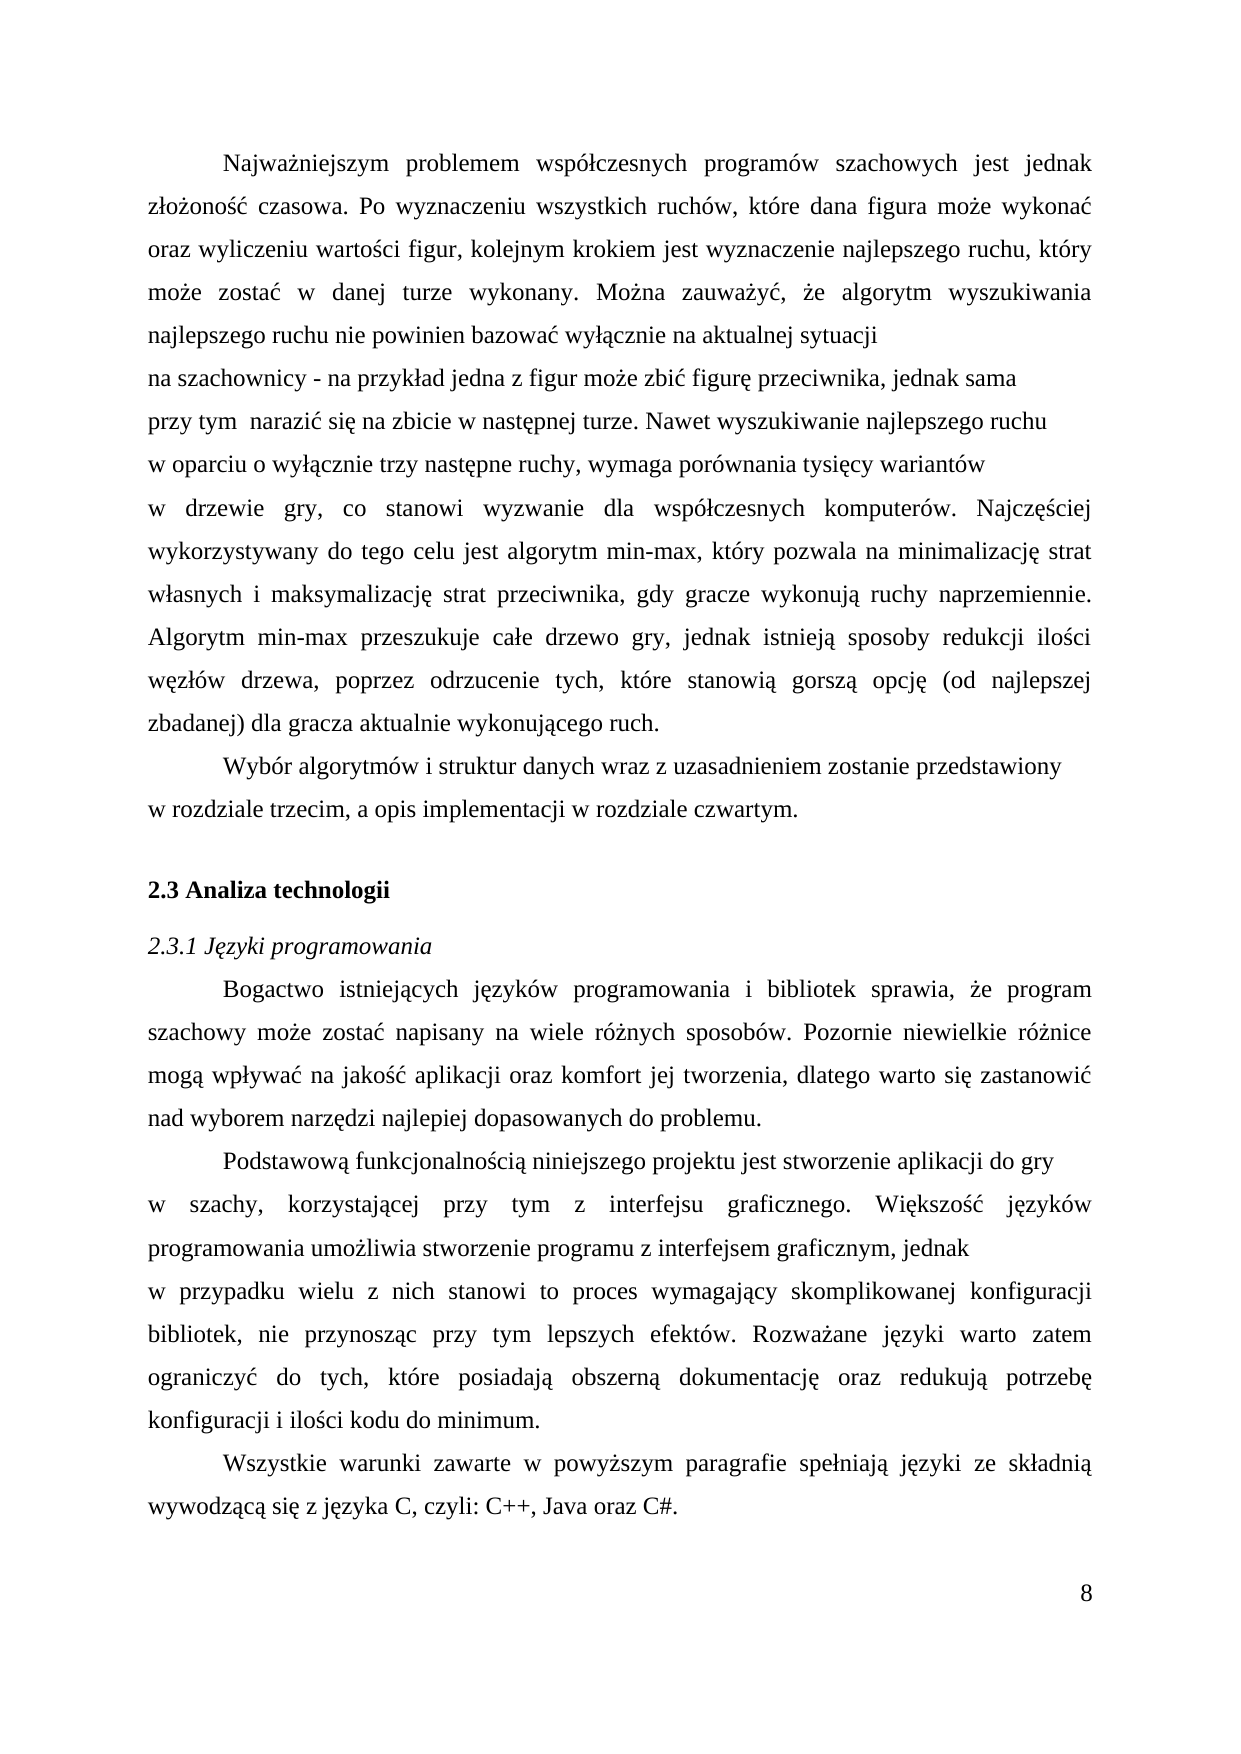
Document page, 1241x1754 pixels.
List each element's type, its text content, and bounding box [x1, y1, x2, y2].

text Podstawową funkcjonalnością niniejszego projektu jest stworzenie aplikacji do gry [148, 1146, 1092, 1175]
text na szachownicy - na przykład jedna z figur może zbić figurę przeciwnika, jednak sama [148, 363, 1092, 392]
text w przypadku wielu z nich stanowi to proces wymagający skomplikowanej konfiguracji bibliotek, nie przynosząc przy tym lepszych efektów. Rozważane języki warto zatem ograniczyć do tych, które posiadają obszerną dokumentację oraz redukują potrzebę konfiguracji i ilości kodu do minimum. [148, 1276, 1092, 1434]
text w oparciu o wyłącznie trzy następne ruchy, wymaga porównania tysięcy wariantów [148, 449, 1092, 478]
text przy tym narazić się na zbicie w następnej turze. Nawet wyszukiwanie najlepszego ruchu [148, 406, 1092, 435]
text w szachy, korzystającej przy tym z interfejsu graficznego. Większość języków programowania umożliwia stworzenie programu z interfejsem graficznym, jednak [148, 1189, 1092, 1261]
text w rozdziale trzecim, a opis implementacji w rozdziale czwartym. [148, 794, 1092, 823]
subtitle 2.3.1 Języki programowania [148, 931, 1092, 959]
text Bogactwo istniejących języków programowania i bibliotek sprawia, że program szachowy może zostać napisany na wiele różnych sposobów. Pozornie niewielkie różnice mogą wpływać na jakość aplikacji oraz komfort jej tworzenia, dlatego warto się zastanowić nad wyborem narzędzi najlepiej dopasowanych do problemu. [148, 974, 1092, 1132]
subtitle 2.3 Analiza technologii [148, 875, 1092, 904]
text Wybór algorytmów i struktur danych wraz z uzasadnieniem zostanie przedstawiony [148, 751, 1092, 780]
text Wszystkie warunki zawarte w powyższym paragrafie spełniają języki ze składnią wywodzącą się z języka C, czyli: C++, Java oraz C#. [148, 1448, 1092, 1520]
text Najważniejszym problemem współczesnych programów szachowych jest jednak złożoność czasowa. Po wyznaczeniu wszystkich ruchów, które dana figura może wykonać oraz wyliczeniu wartości figur, kolejnym krokiem jest wyznaczenie najlepszego ruchu, który może zostać w danej turze wykonany. Można zauważyć, że algorytm wyszukiwania najlepszego ruchu nie powinien bazować wyłącznie na aktualnej sytuacji [148, 148, 1092, 349]
text w drzewie gry, co stanowi wyzwanie dla współczesnych komputerów. Najczęściej wykorzystywany do tego celu jest algorytm min-max, który pozwala na minimalizację strat własnych i maksymalizację strat przeciwnika, gdy gracze wykonują ruchy naprzemiennie. Algorytm min-max przeszukuje całe drzewo gry, jednak istnieją sposoby redukcji ilości węzłów drzewa, poprzez odrzucenie tych, które stanowią gorszą opcję (od najlepszej zbadanej) dla gracza aktualnie wykonującego ruch. [148, 493, 1092, 737]
